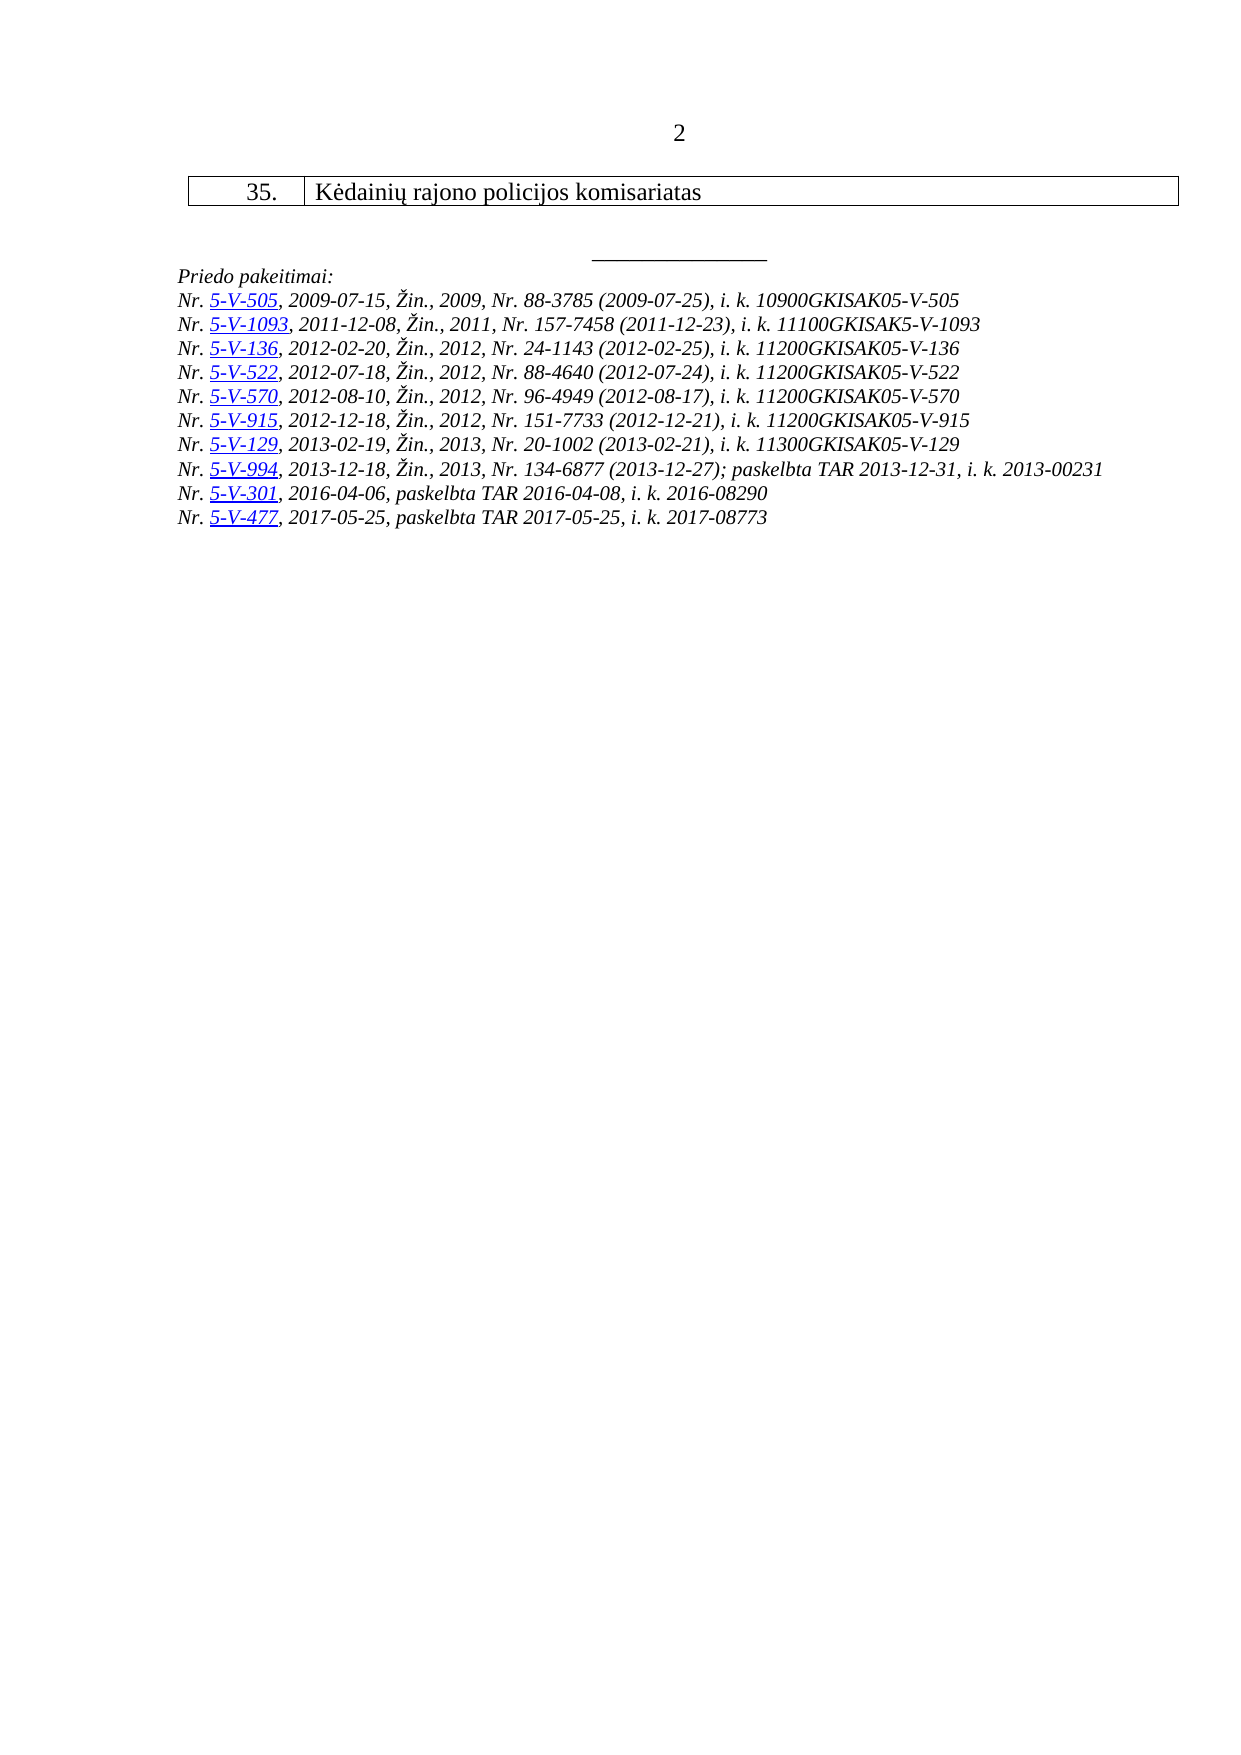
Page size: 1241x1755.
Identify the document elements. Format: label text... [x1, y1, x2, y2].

text Nr. 5-V-570, 2012-08-10, Žin., 2012, Nr. 96-4949 (2012-08-17), i. k. 11200GKISAK05-V-570 [177, 384, 1181, 408]
text Nr. 5-V-994, 2013-12-18, Žin., 2013, Nr. 134-6877 (2013-12-27); paskelbta TAR 2013-12-31, i. k. 2013-00231 [177, 456, 1181, 481]
text Nr. 5-V-522, 2012-07-18, Žin., 2012, Nr. 88-4640 (2012-07-24), i. k. 11200GKISAK05-V-522 [177, 360, 1181, 384]
text ______________ [130, 235, 1181, 264]
text Nr. 5-V-129, 2013-02-19, Žin., 2013, Nr. 20-1002 (2013-02-21), i. k. 11300GKISAK05-V-129 [177, 432, 1181, 456]
text Nr. 5-V-477, 2017-05-25, paskelbta TAR 2017-05-25, i. k. 2017-08773 [177, 504, 1181, 529]
text Nr. 5-V-1093, 2011-12-08, Žin., 2011, Nr. 157-7458 (2011-12-23), i. k. 11100GKISAK5-V-1093 [177, 312, 1181, 336]
text Nr. 5-V-915, 2012-12-18, Žin., 2012, Nr. 151-7733 (2012-12-21), i. k. 11200GKISAK05-V-915 [177, 408, 1181, 432]
text Nr. 5-V-136, 2012-02-20, Žin., 2012, Nr. 24-1143 (2012-02-25), i. k. 11200GKISAK05-V-136 [177, 336, 1181, 360]
text Priedo pakeitimai: [177, 264, 1181, 288]
table_cell 35. [189, 177, 304, 205]
text Nr. 5-V-505, 2009-07-15, Žin., 2009, Nr. 88-3785 (2009-07-25), i. k. 10900GKISAK05-V-505 [177, 288, 1181, 312]
text Nr. 5-V-301, 2016-04-06, paskelbta TAR 2016-04-08, i. k. 2016-08290 [177, 481, 1181, 504]
table_cell Kėdainių rajono policijos komisariatas [305, 177, 1178, 205]
